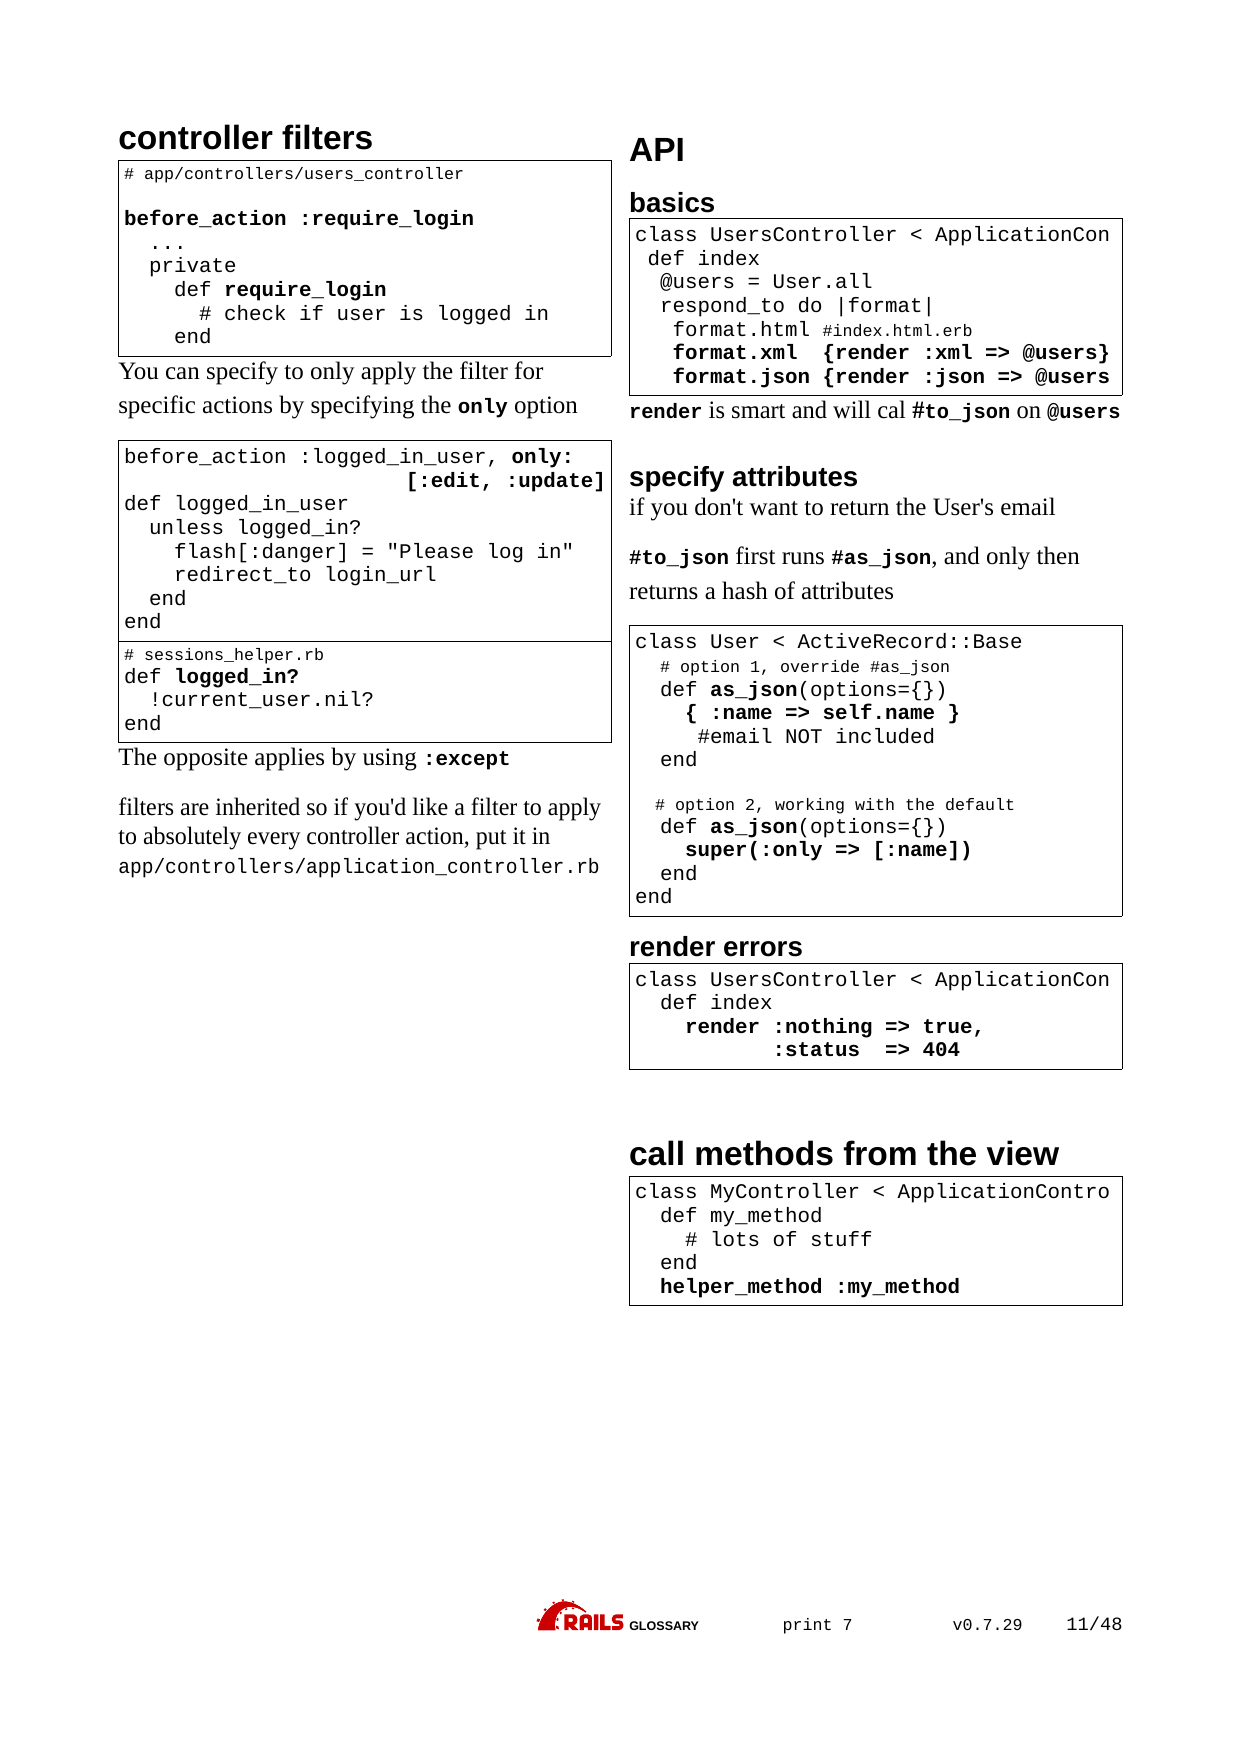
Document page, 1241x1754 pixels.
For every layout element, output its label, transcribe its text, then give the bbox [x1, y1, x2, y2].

text The opposite applies by using :except [118, 743, 611, 772]
table_header before_action :logged_in_user, only: [:edit, :update] def logged_in_user unless logged_in? flash[:danger] = "Please log in" redirect_to login_url end end [119, 441, 611, 641]
subtitle render errors [629, 931, 1122, 963]
table_header class MyController < ApplicationContro def my_method # lots of stuff end helper_method :my_method [630, 1177, 1122, 1305]
table_cell # sessions_helper.rb def logged_in? !current_user.nil? end [119, 642, 611, 742]
text if you don't want to return the User's email [629, 492, 1122, 521]
table_header class UsersController < ApplicationCon def index @users = User.all respond_to do |format| format.html #index.html.erb format.xml {render :xml => @users} format.json {render :json => @users [630, 219, 1122, 395]
text You can specify to only apply the filter for specific actions by specifying the only option [118, 357, 611, 420]
subtitle controller filters [118, 118, 611, 157]
subtitle specify attributes [629, 460, 1122, 492]
subtitle basics [629, 186, 1122, 218]
subtitle API [629, 130, 1122, 168]
text filters are inherited so if you'd like a filter to apply to absolutely every controller action, put it in app/controllers/application_controller.rb [118, 792, 611, 879]
text #to_json first runs #as_json, and only then returns a hash of attributes [629, 541, 1122, 605]
table_header # app/controllers/users_controller before_action :require_login ... private def require_login # check if user is logged in end [119, 161, 611, 356]
text render is smart and will cal #to_json on @users [629, 396, 1122, 425]
table_header class User < ActiveRecord::Base # option 1, override #as_json def as_json(options={}) { :name => self.name } #email NOT included end # option 2, working with the default def as_json(options={}) super(:only => [:name]) end end [630, 626, 1122, 916]
table_header class UsersController < ApplicationCon def index render :nothing => true, :status => 404 [630, 964, 1122, 1069]
subtitle call methods from the view [629, 1134, 1122, 1173]
